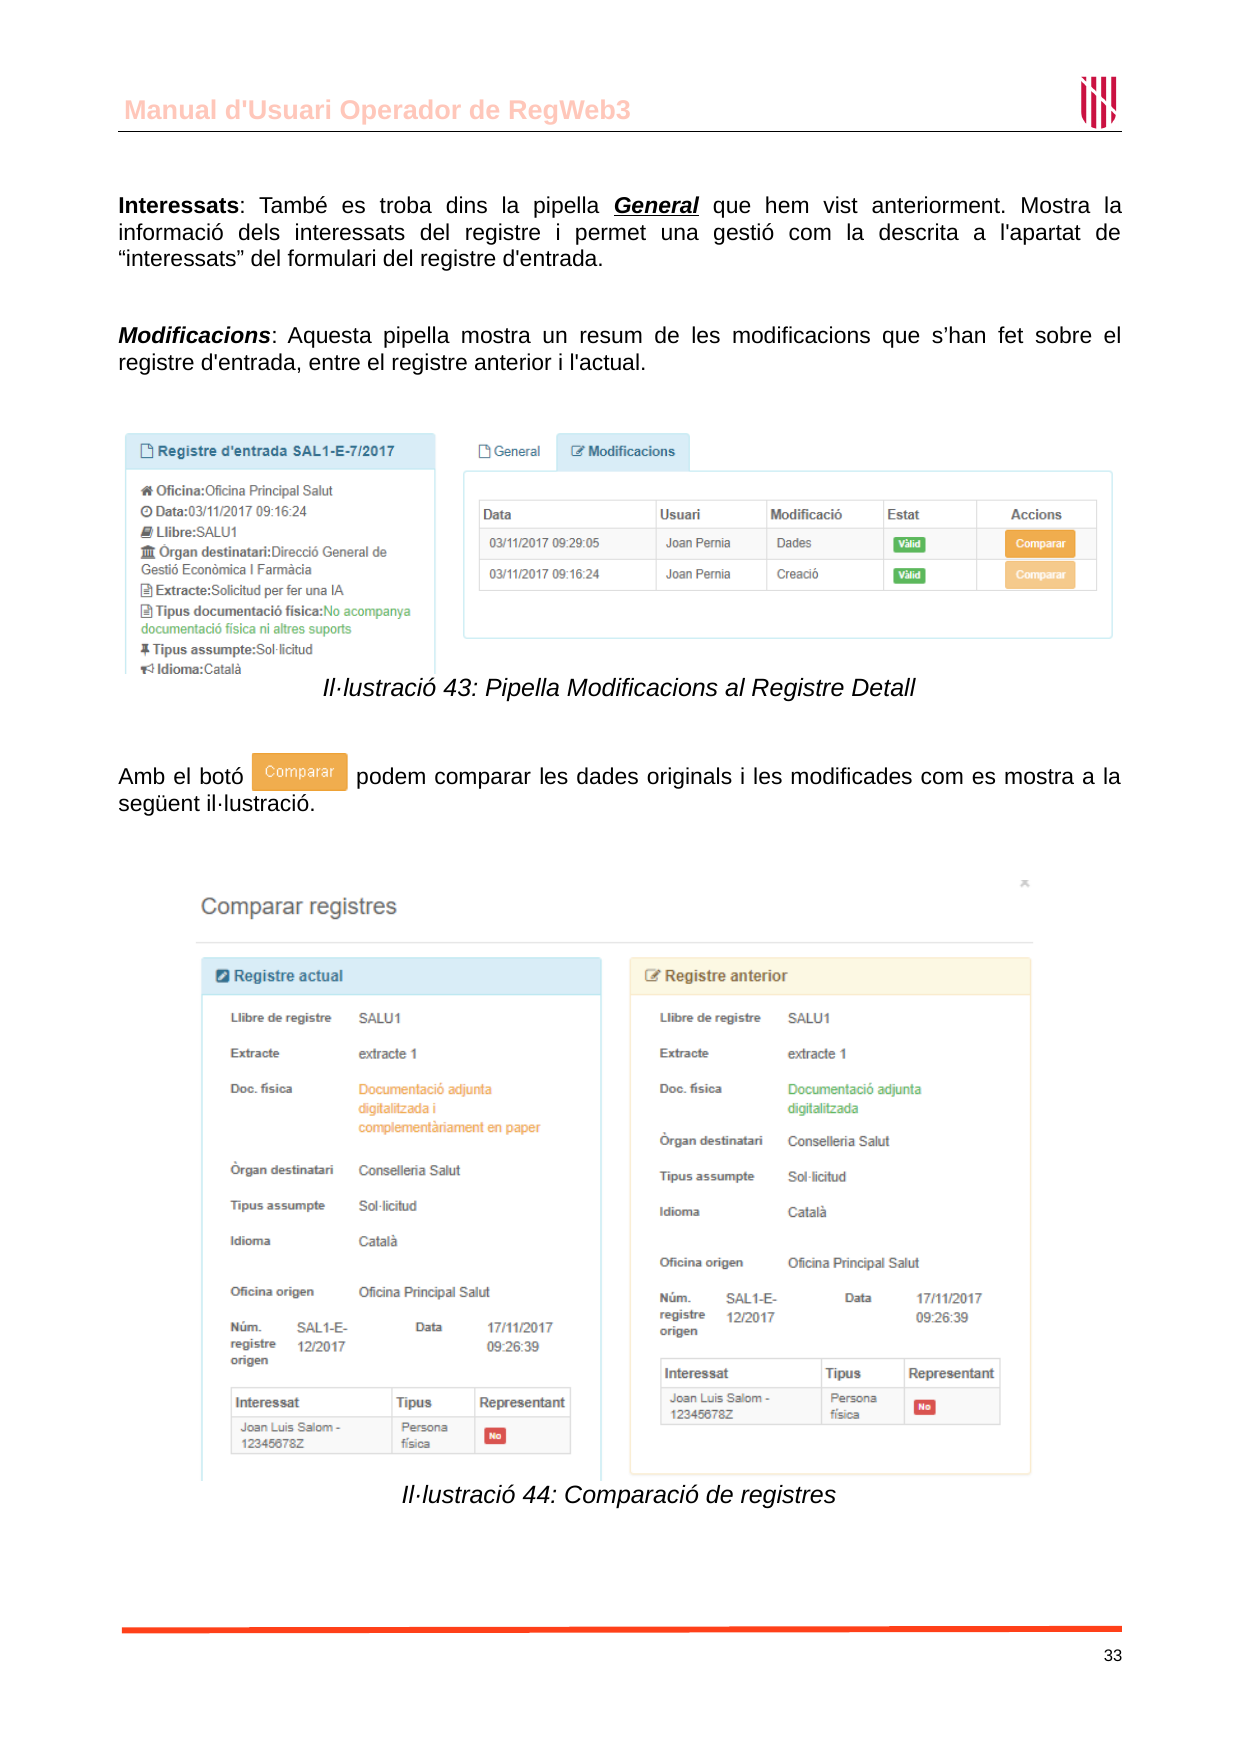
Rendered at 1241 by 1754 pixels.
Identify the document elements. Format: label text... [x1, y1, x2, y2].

picture [118, 426, 1123, 674]
text Il·lustració 43: Pipella Modificacions al Registre Detall [118, 674, 1122, 702]
picture [251, 753, 349, 791]
text Amb el botó podem comparar les dades originals i les modificades com es mostra a la següent il·lustració. [118, 753, 1122, 817]
text Modificacions: Aquesta pipella mostra un resum de les modificacions que s’han fet sobre el registre d'entrada, entre el registre anterior i l'actual. [118, 322, 1122, 375]
picture [195, 880, 1034, 1481]
text Il·lustració 44: Comparació de registres [118, 1481, 1122, 1509]
text Interessats: També es troba dins la pipella General que hem vist anteriorment. Mostra la informació dels interessats del registre i permet una gestió com la descrita a l'apartat de “interessats” del formulari del registre d'entrada. [118, 192, 1122, 271]
picture [1078, 74, 1119, 130]
